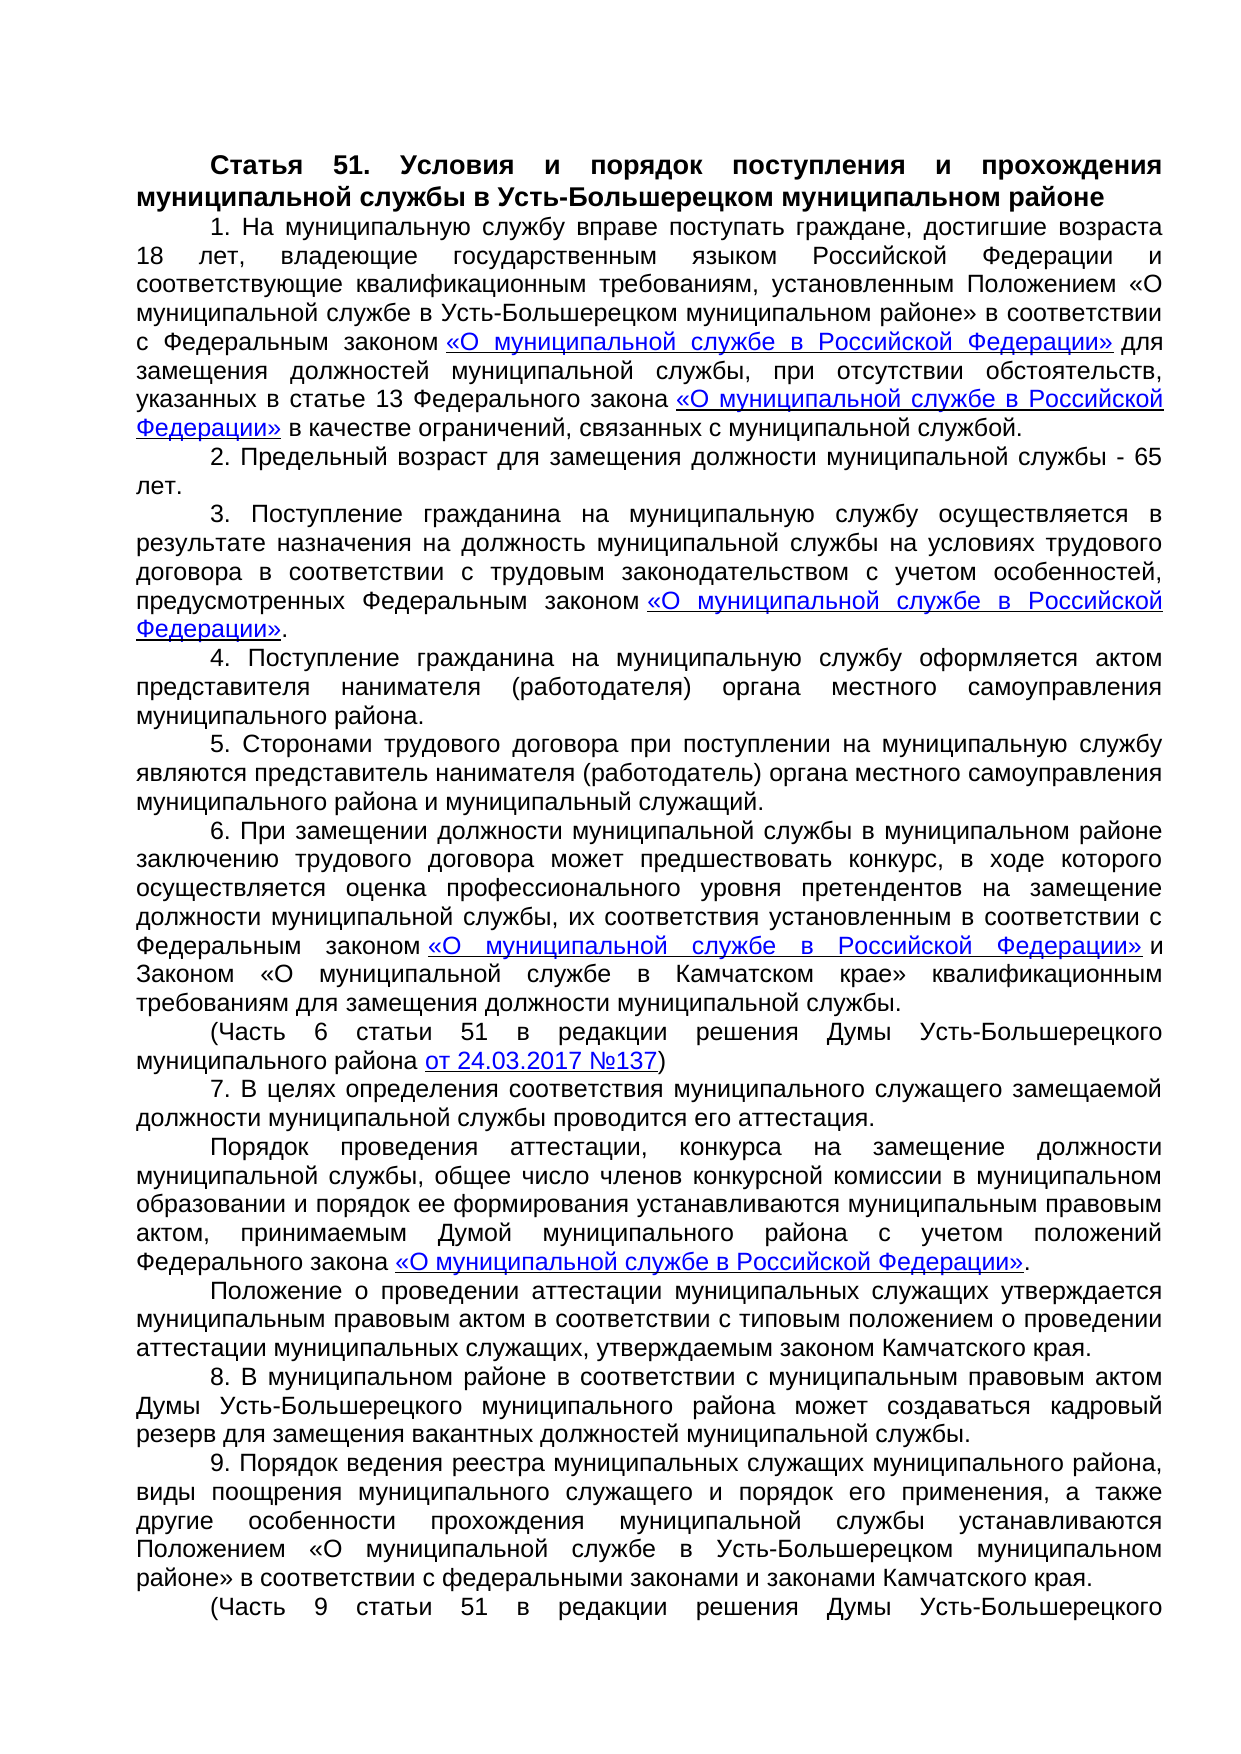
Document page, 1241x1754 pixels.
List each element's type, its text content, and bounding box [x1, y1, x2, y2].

text 5. Сторонами трудового договора при поступлении на муниципальную службу являются представитель нанимателя (работодатель) органа местного самоуправления муниципального района и муниципальный служащий. [136, 729, 1163, 816]
text 3. Поступление гражданина на муниципальную службу осуществляется в результате назначения на должность муниципальной службы на условиях трудового договора в соответствии с трудовым законодательством с учетом особенностей, предусмотренных Федеральным законом «О муниципальной службе в Российской Федерации». [136, 499, 1163, 643]
text Порядок проведения аттестации, конкурса на замещение должности муниципальной службы, общее число членов конкурсной комиссии в муниципальном образовании и порядок ее формирования устанавливаются муниципальным правовым актом, принимаемым Думой муниципального района с учетом положений Федерального закона «О муниципальной службе в Российской Федерации». [136, 1132, 1163, 1276]
text 7. В целях определения соответствия муниципального служащего замещаемой должности муниципальной службы проводится его аттестация. [136, 1074, 1163, 1132]
text 9. Порядок ведения реестра муниципальных служащих муниципального района, виды поощрения муниципального служащего и порядок его применения, а также другие особенности прохождения муниципальной службы устанавливаются Положением «О муниципальной службе в Усть-Большерецком муниципальном районе» в соответствии с федеральными законами и законами Камчатского края. [136, 1448, 1163, 1592]
text 2. Предельный возраст для замещения должности муниципальной службы - 65 лет. [136, 442, 1163, 499]
text 1. На муниципальную службу вправе поступать граждане, достигшие возраста 18 лет, владеющие государственным языком Российской Федерации и соответствующие квалификационным требованиям, установленным Положением «О муниципальной службе в Усть-Большерецком муниципальном районе» в соответствии с Федеральным законом «О муниципальной службе в Российской Федерации» для замещения должностей муниципальной службы, при отсутствии обстоятельств, указанных в статье 13 Федерального закона «О муниципальной службе в Российской Федерации» в качестве ограничений, связанных с муниципальной службой. [136, 212, 1163, 442]
text (Часть 9 статьи 51 в редакции решения Думы Усть-Большерецкого [136, 1592, 1163, 1621]
text 8. В муниципальном районе в соответствии с муниципальным правовым актом Думы Усть-Большерецкого муниципального района может создаваться кадровый резерв для замещения вакантных должностей муниципальной службы. [136, 1362, 1163, 1448]
text (Часть 6 статьи 51 в редакции решения Думы Усть-Большерецкого муниципального района от 24.03.2017 №137) [136, 1017, 1163, 1074]
text Положение о проведении аттестации муниципальных служащих утверждается муниципальным правовым актом в соответствии с типовым положением о проведении аттестации муниципальных служащих, утверждаемым законом Камчатского края. [136, 1276, 1163, 1362]
text 4. Поступление гражданина на муниципальную службу оформляется актом представителя нанимателя (работодателя) органа местного самоуправления муниципального района. [136, 643, 1163, 729]
text 6. При замещении должности муниципальной службы в муниципальном районе заключению трудового договора может предшествовать конкурс, в ходе которого осуществляется оценка профессионального уровня претендентов на замещение должности муниципальной службы, их соответствия установленным в соответствии с Федеральным законом «О муниципальной службе в Российской Федерации» и Законом «О муниципальной службе в Камчатском крае» квалификационным требованиям для замещения должности муниципальной службы. [136, 816, 1163, 1017]
text Статья 51. Условия и порядок поступления и прохождения муниципальной службы в Усть-Большерецком муниципальном районе [136, 149, 1163, 212]
